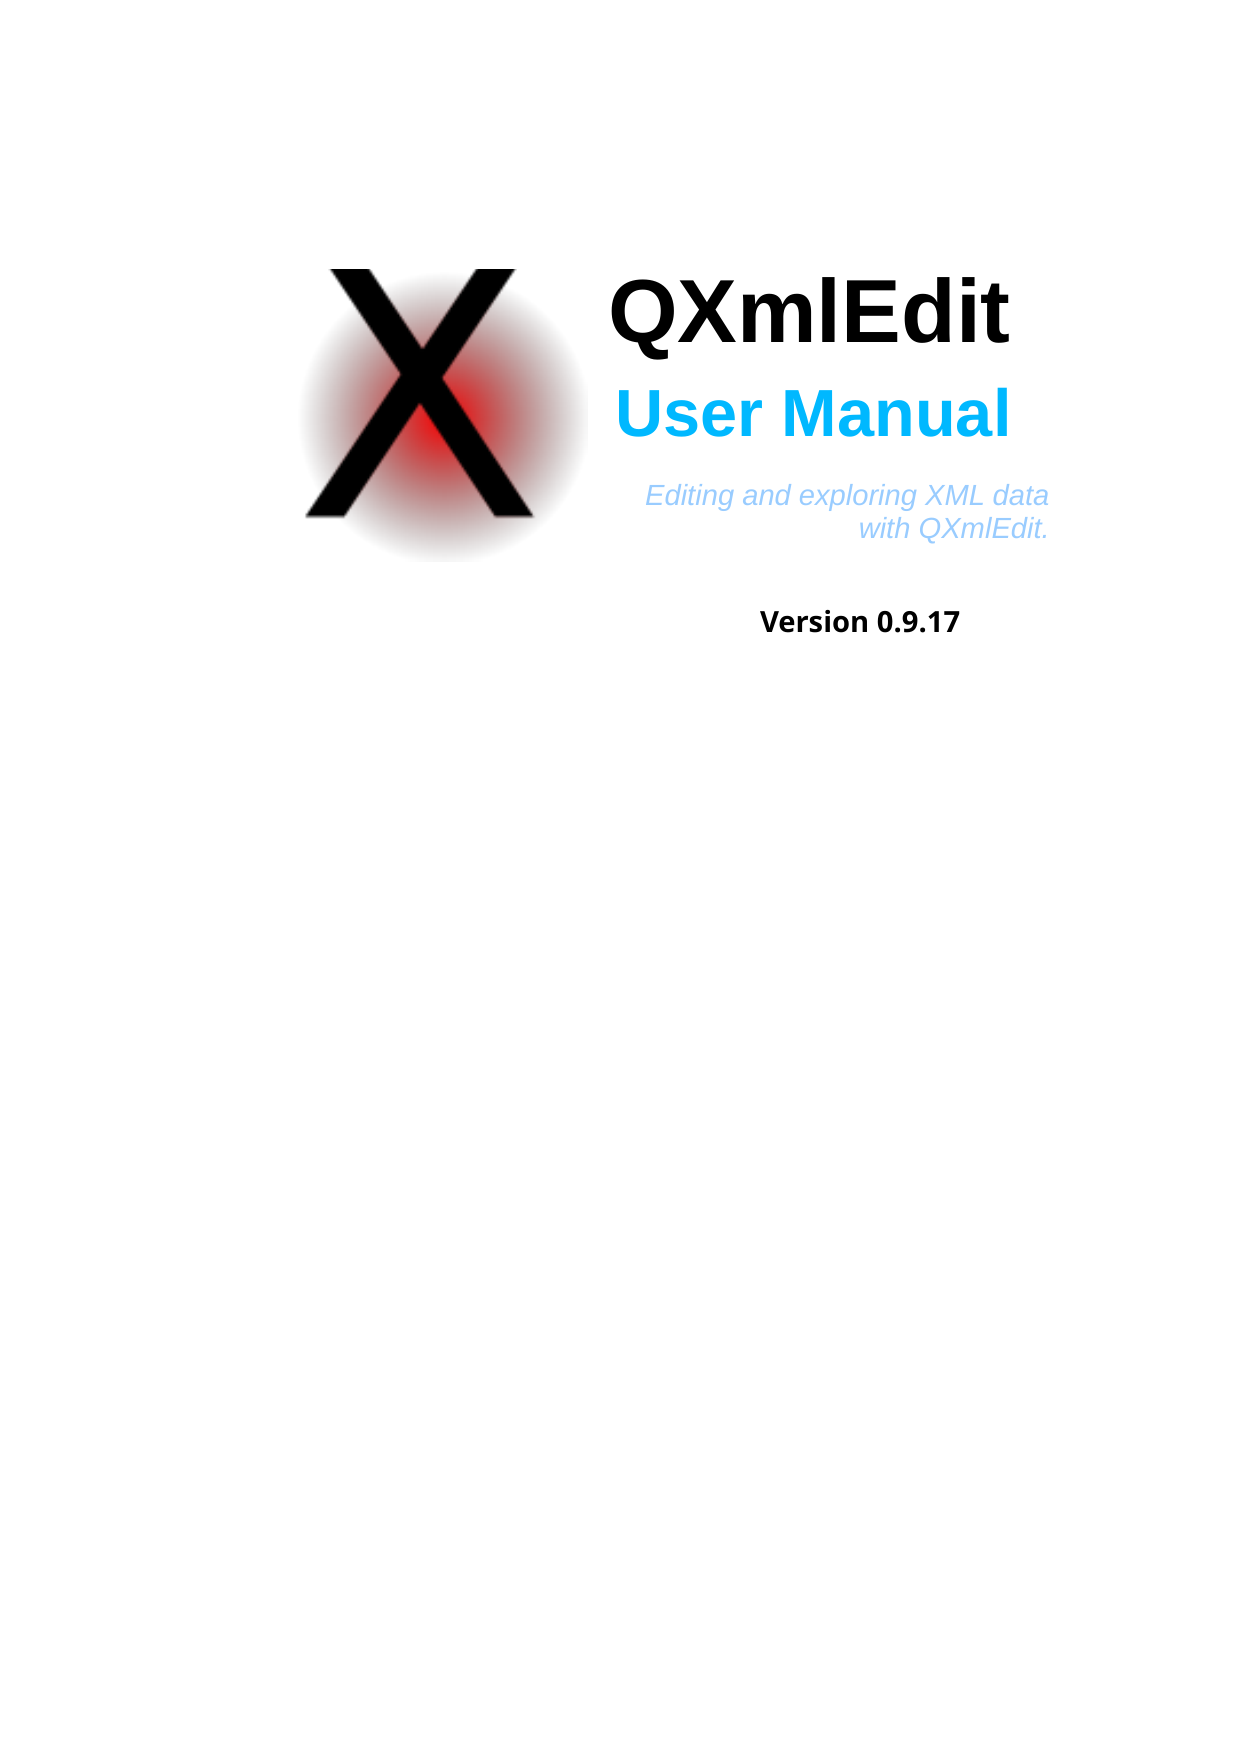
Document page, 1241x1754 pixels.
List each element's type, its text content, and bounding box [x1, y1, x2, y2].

text Version 0.9.17 [187, 601, 1052, 641]
text QXmlEdit [187, 258, 1052, 361]
picture [295, 269, 588, 562]
text User Manual [588, 374, 1052, 451]
text Editing and exploring XML data with QXmlEdit. [638, 478, 1052, 545]
text [187, 374, 295, 451]
